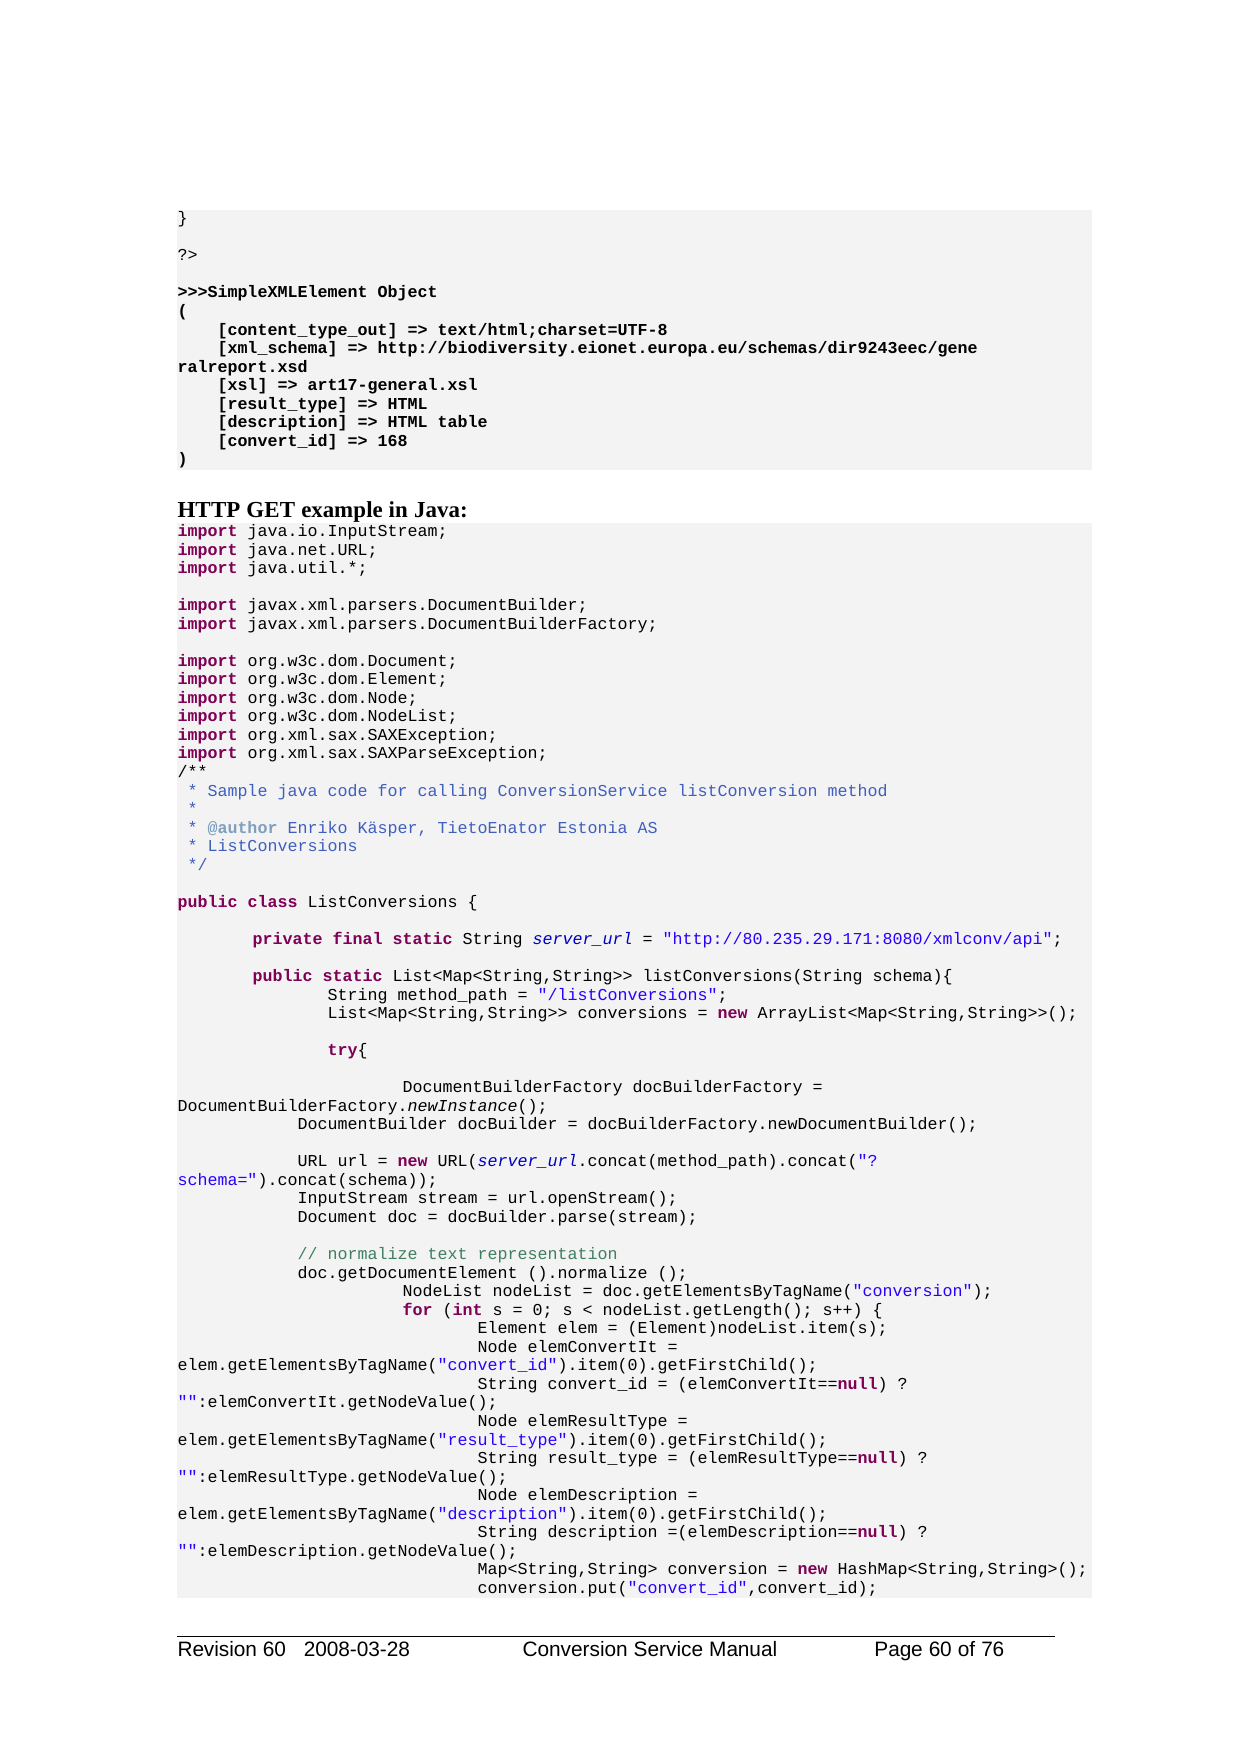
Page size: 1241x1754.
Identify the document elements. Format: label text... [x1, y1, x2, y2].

list import java.net.URL; [177, 541, 1092, 560]
list import java.io.InputStream; [177, 523, 1092, 541]
list public static List<Map<String,String>> listConversions(String schema){ [177, 968, 1092, 986]
list import javax.xml.parsers.DocumentBuilderFactory; [177, 616, 1092, 634]
list * [177, 801, 1092, 819]
list String method_path = "/listConversions"; [177, 986, 1092, 1005]
list NodeList nodeList = doc.getElementsByTagName("conversion"); [177, 1283, 1092, 1302]
list public class ListConversions { [177, 894, 1092, 912]
list import org.w3c.dom.NodeList; [177, 708, 1092, 727]
text >>>SimpleXMLElement Object [177, 284, 1092, 303]
list Document doc = docBuilder.parse(stream); [177, 1209, 1092, 1227]
list import org.w3c.dom.Node; [177, 690, 1092, 708]
list import org.xml.sax.SAXException; [177, 727, 1092, 745]
list import javax.xml.parsers.DocumentBuilder; [177, 597, 1092, 616]
text ?> [177, 247, 1092, 266]
list */ [177, 857, 1092, 875]
list String convert_id = (elemConvertIt==null) ? "":elemConvertIt.getNodeValue(); [177, 1376, 1092, 1413]
text ( [177, 303, 1092, 321]
list DocumentBuilder docBuilder = docBuilderFactory.newDocumentBuilder(); [177, 1116, 1092, 1135]
list * Sample java code for calling ConversionService listConversion method [177, 782, 1092, 801]
list import org.xml.sax.SAXParseException; [177, 745, 1092, 764]
text ) [177, 451, 1092, 470]
text HTTP GET example in Java: [177, 496, 1092, 523]
list List<Map<String,String>> conversions = new ArrayList<Map<String,String>>(); [177, 1005, 1092, 1023]
list Element elem = (Element)nodeList.item(s); [177, 1320, 1092, 1339]
list conversion.put("convert_id",convert_id); [177, 1580, 1092, 1598]
list doc.getDocumentElement ().normalize (); [177, 1264, 1092, 1283]
list Node elemDescription = elem.getElementsByTagName("description").item(0).getFirstChild(); [177, 1487, 1092, 1524]
list Node elemConvertIt = elem.getElementsByTagName("convert_id").item(0).getFirstChild(); [177, 1339, 1092, 1376]
list import org.w3c.dom.Element; [177, 671, 1092, 690]
text [result_type] => HTML [177, 396, 1092, 414]
list * ListConversions [177, 838, 1092, 857]
list // normalize text representation [177, 1246, 1092, 1264]
text [xml_schema] => http://biodiversity.eionet.europa.eu/schemas/dir9243eec/gene [177, 340, 1092, 358]
list URL url = new URL(server_url.concat(method_path).concat("?schema=").concat(schema)); [177, 1153, 1092, 1190]
text [convert_id] => 168 [177, 433, 1092, 451]
list String description =(elemDescription==null) ? "":elemDescription.getNodeValue(); [177, 1524, 1092, 1561]
list import org.w3c.dom.Document; [177, 653, 1092, 671]
list DocumentBuilderFactory docBuilderFactory = DocumentBuilderFactory.newInstance(); [177, 1079, 1092, 1116]
list Map<String,String> conversion = new HashMap<String,String>(); [177, 1561, 1092, 1580]
list import java.util.*; [177, 560, 1092, 578]
list * @author Enriko Käsper, TietoEnator Estonia AS [177, 819, 1092, 838]
list for (int s = 0; s < nodeList.getLength(); s++) { [177, 1302, 1092, 1320]
list InputStream stream = url.openStream(); [177, 1190, 1092, 1209]
text [content_type_out] => text/html;charset=UTF-8 [177, 321, 1092, 340]
list try{ [177, 1042, 1092, 1061]
list String result_type = (elemResultType==null) ? "":elemResultType.getNodeValue(); [177, 1450, 1092, 1487]
text [description] => HTML table [177, 414, 1092, 433]
text } [177, 210, 1092, 229]
list /** [177, 764, 1092, 782]
text ralreport.xsd [177, 358, 1092, 377]
text [xsl] => art17-general.xsl [177, 377, 1092, 396]
list Node elemResultType = elem.getElementsByTagName("result_type").item(0).getFirstChild(); [177, 1413, 1092, 1450]
list private final static String server_url = "http://80.235.29.171:8080/xmlconv/api"; [177, 931, 1092, 949]
